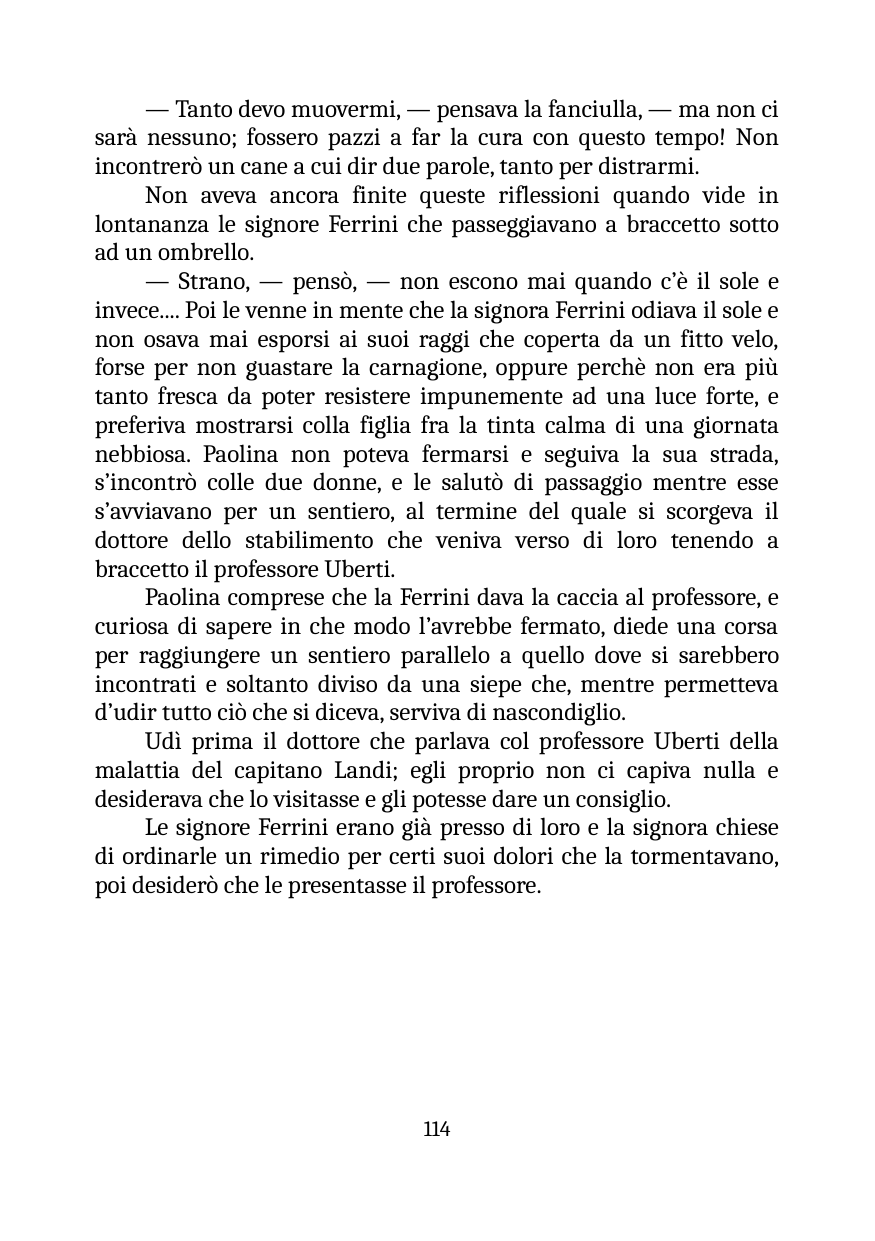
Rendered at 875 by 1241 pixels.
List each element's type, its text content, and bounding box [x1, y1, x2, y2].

text Le signore Ferrini erano già presso di loro e la signora chiese di ordinarle un rimedio per certi suoi dolori che la tormentavano, poi desiderò che le presentasse il professore. [94, 813, 779, 899]
text — Tanto devo muovermi, — pensava la fanciulla, — ma non ci sarà nessuno; fossero pazzi a far la cura con questo tempo! Non incontrerò un cane a cui dir due parole, tanto per distrarmi. [94, 94, 779, 181]
text Non aveva ancora finite queste riflessioni quando vide in lontananza le signore Ferrini che passeggiavano a braccetto sotto ad un ombrello. [94, 181, 779, 267]
text — Strano, — pensò, — non escono mai quando c’è il sole e invece.... Poi le venne in mente che la signora Ferrini odiava il sole e non osava mai esporsi ai suoi raggi che coperta da un fitto velo, forse per non guastare la carnagione, oppure perchè non era più tanto fresca da poter resistere impunemente ad una luce forte, e preferiva mostrarsi colla figlia fra la tinta calma di una giornata nebbiosa. Paolina non poteva fermarsi e seguiva la sua strada, s’incontrò colle due donne, e le salutò di passaggio mentre esse s’avviavano per un sentiero, al termine del quale si scorgeva il dottore dello stabilimento che veniva verso di loro tenendo a braccetto il professore Uberti. [94, 267, 779, 583]
text Paolina comprese che la Ferrini dava la caccia al professore, e curiosa di sapere in che modo l’avrebbe fermato, diede una corsa per raggiungere un sentiero parallelo a quello dove si sarebbero incontrati e soltanto diviso da una siepe che, mentre permetteva d’udir tutto ciò che si diceva, serviva di nascondiglio. [94, 583, 779, 727]
text Udì prima il dottore che parlava col professore Uberti della malattia del capitano Landi; egli proprio non ci capiva nulla e desiderava che lo visitasse e gli potesse dare un consiglio. [94, 727, 779, 813]
